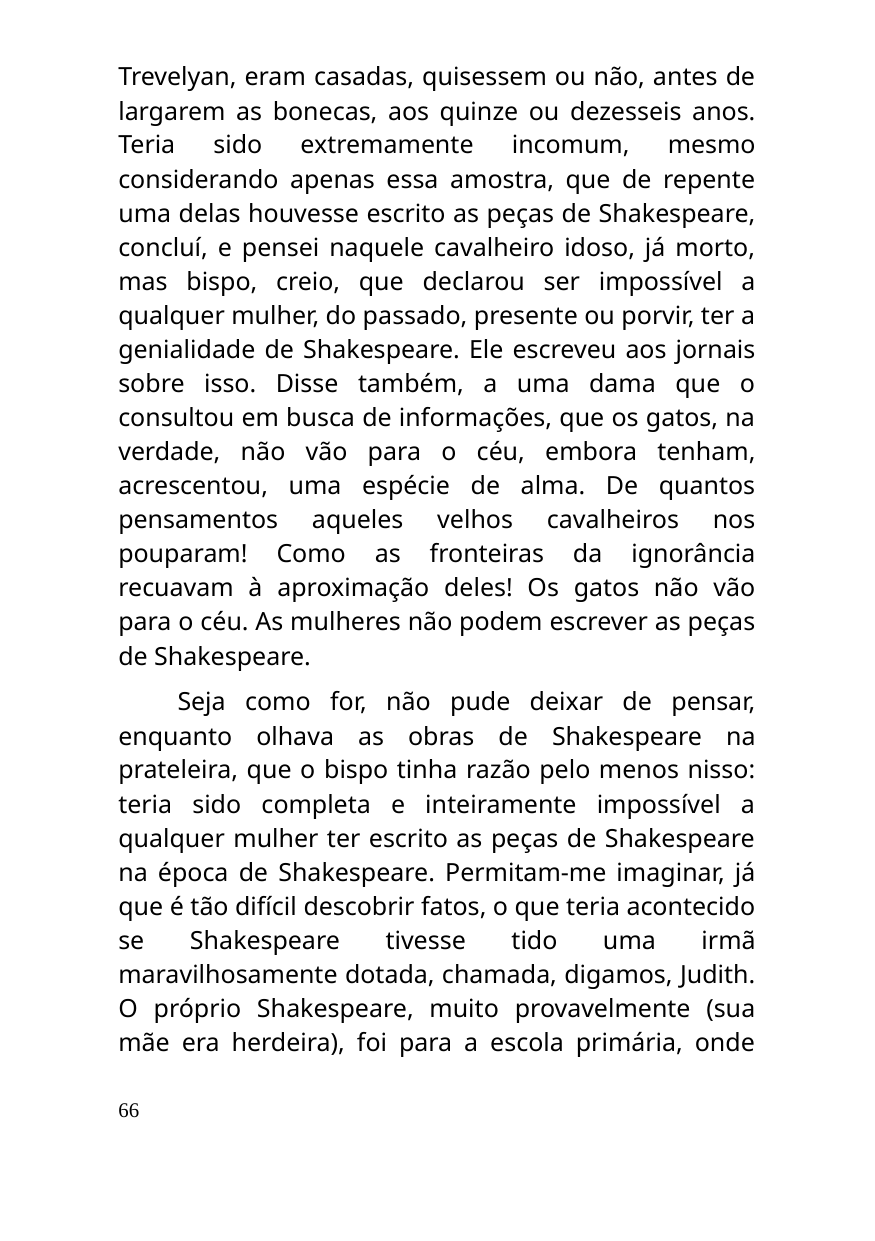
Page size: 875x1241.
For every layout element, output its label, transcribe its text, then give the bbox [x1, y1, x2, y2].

text Trevelyan, eram casadas, quisessem ou não, antes de largarem as bonecas, aos quinze ou dezesseis anos. Teria sido extremamente incomum, mesmo considerando apenas essa amostra, que de repente uma delas houvesse escrito as peças de Shakespeare, concluí, e pensei naquele cavalheiro idoso, já morto, mas bispo, creio, que declarou ser impossível a qualquer mulher, do passado, presente ou porvir, ter a genialidade de Shakespeare. Ele escreveu aos jornais sobre isso. Disse também, a uma dama que o consultou em busca de informações, que os gatos, na verdade, não vão para o céu, embora tenham, acrescentou, uma espécie de alma. De quantos pensamentos aqueles velhos cavalheiros nos pouparam! Como as fronteiras da ignorância recuavam à aproximação deles! Os gatos não vão para o céu. As mulheres não podem escrever as peças de Shakespeare. [118, 59, 756, 672]
text Seja como for, não pude deixar de pensar, enquanto olhava as obras de Shakespeare na prateleira, que o bispo tinha razão pelo menos nisso: teria sido completa e inteiramente impossível a qualquer mulher ter escrito as peças de Shakespeare na época de Shakespeare. Permitam-me imaginar, já que é tão difícil descobrir fatos, o que teria acontecido se Shakespeare tivesse tido uma irmã maravilhosamente dotada, chamada, digamos, Judith. O próprio Shakespeare, muito provavelmente (sua mãe era herdeira), foi para a escola primária, onde [118, 684, 756, 1059]
